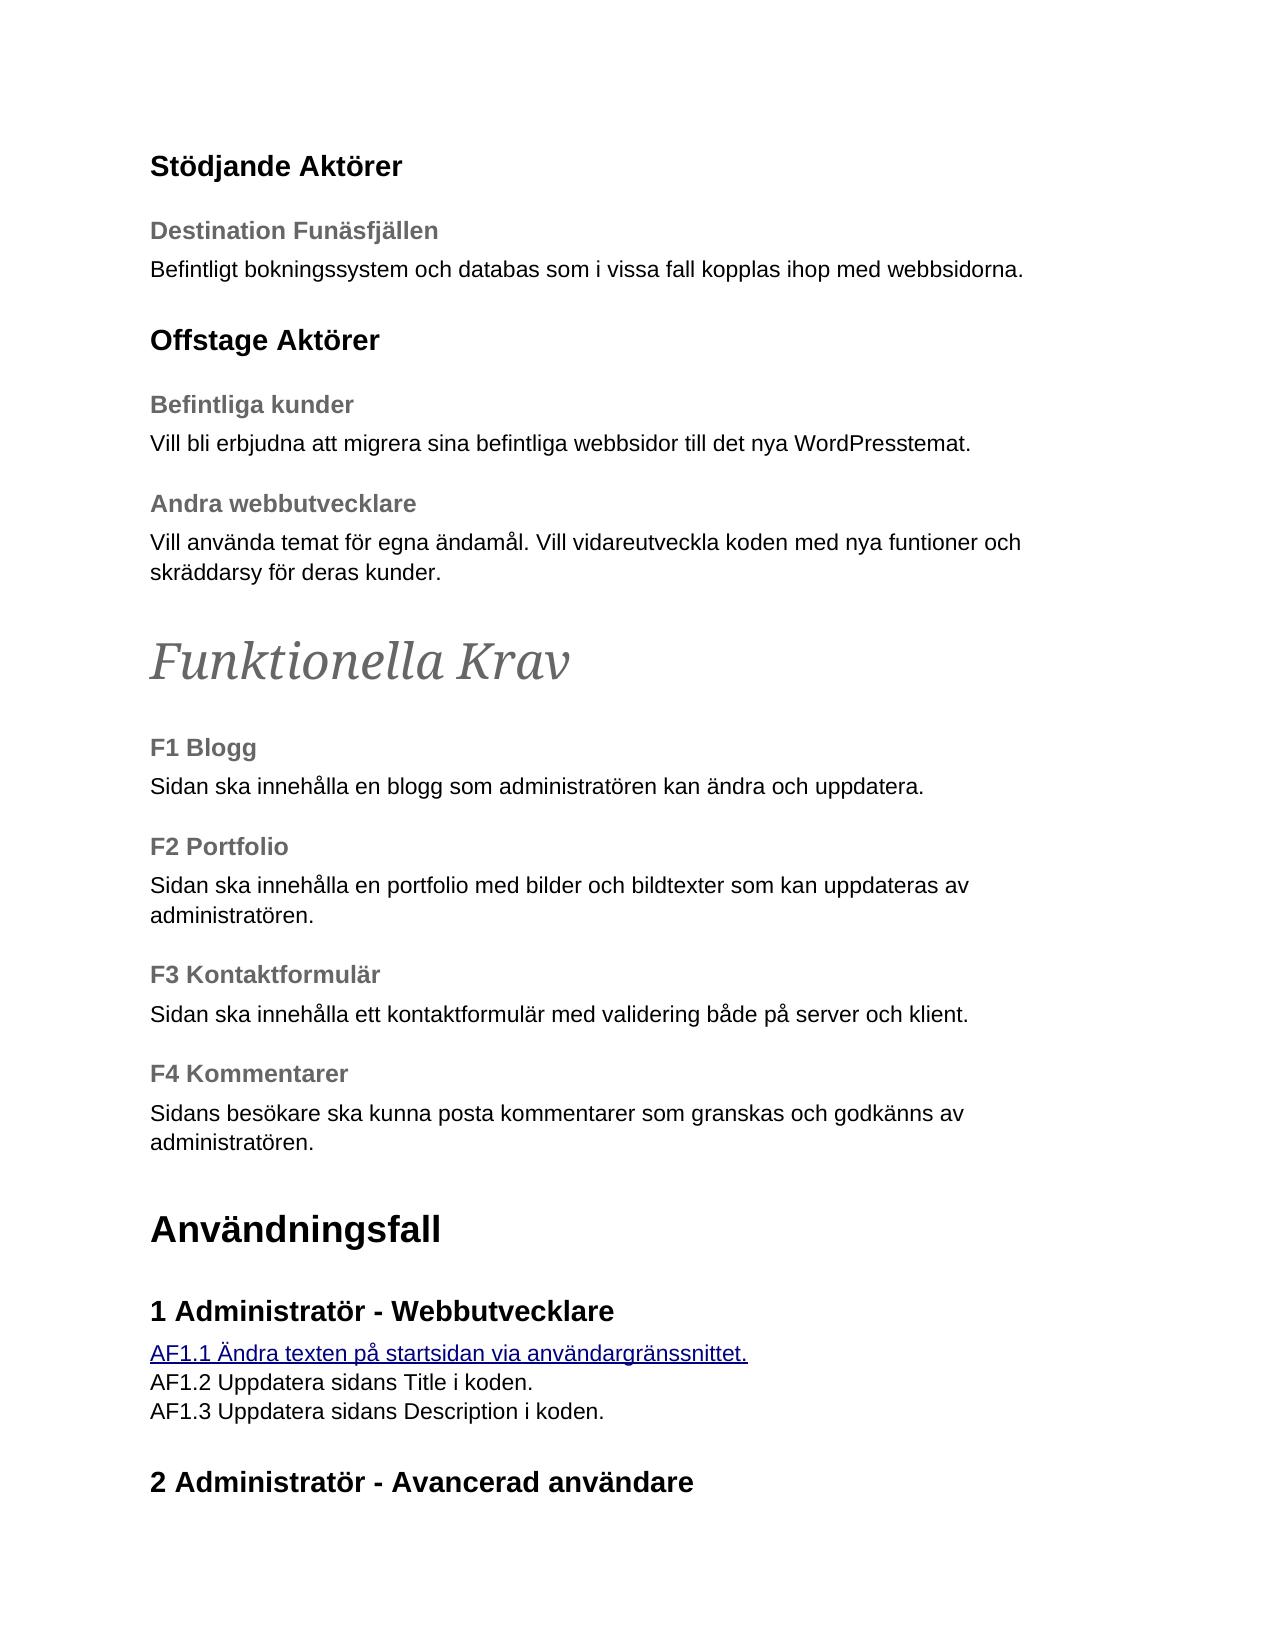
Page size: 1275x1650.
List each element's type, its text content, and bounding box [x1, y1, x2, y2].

subtitle F4 Kommentarer [150, 1060, 1125, 1088]
subtitle Sidan ska innehålla en portfolio med bilder och bildtexter som kan uppdateras av administratören. [150, 873, 1125, 928]
subtitle Befintliga kunder [150, 390, 1125, 418]
subtitle Andra webbutvecklare [150, 489, 1125, 517]
subtitle F3 Kontaktformulär [150, 961, 1125, 989]
subtitle Användningsfall [150, 1209, 1125, 1251]
subtitle F2 Portfolio [150, 832, 1125, 860]
text Befintligt bokningssystem och databas som i vissa fall kopplas ihop med webbsidorna. [150, 257, 1125, 283]
text Sidan ska innehålla ett kontaktformulär med validering både på server och klient. [150, 1001, 1125, 1027]
text Vill använda temat för egna ändamål. Vill vidareutveckla koden med nya funtioner och skräddarsy för deras kunder. [150, 530, 1125, 585]
text Sidans besökare ska kunna posta kommentarer som granskas och godkänns av administratören. [150, 1100, 1125, 1155]
subtitle Destination Funäsfjällen [150, 217, 1125, 244]
subtitle F1 Blogg [150, 733, 1125, 761]
subtitle 2 Administratör - Avancerad användare [150, 1466, 1125, 1498]
text AF1.3 Uppdatera sidans Description i koden. [150, 1399, 1125, 1425]
subtitle Offstage Aktörer [150, 324, 1125, 356]
subtitle Funktionella Krav [150, 626, 1125, 694]
text Vill bli erbjudna att migrera sina befintliga webbsidor till det nya WordPresstemat. [150, 431, 1125, 456]
subtitle 1 Administratör - Webbutvecklare [150, 1294, 1125, 1327]
subtitle Sidan ska innehålla en blogg som administratören kan ändra och uppdatera. [150, 774, 1125, 799]
text AF1.1 Ändra texten på startsidan via användargränssnittet. AF1.2 Uppdatera sidans Title i koden. [150, 1340, 1125, 1395]
subtitle Stödjande Aktörer [150, 150, 1125, 183]
